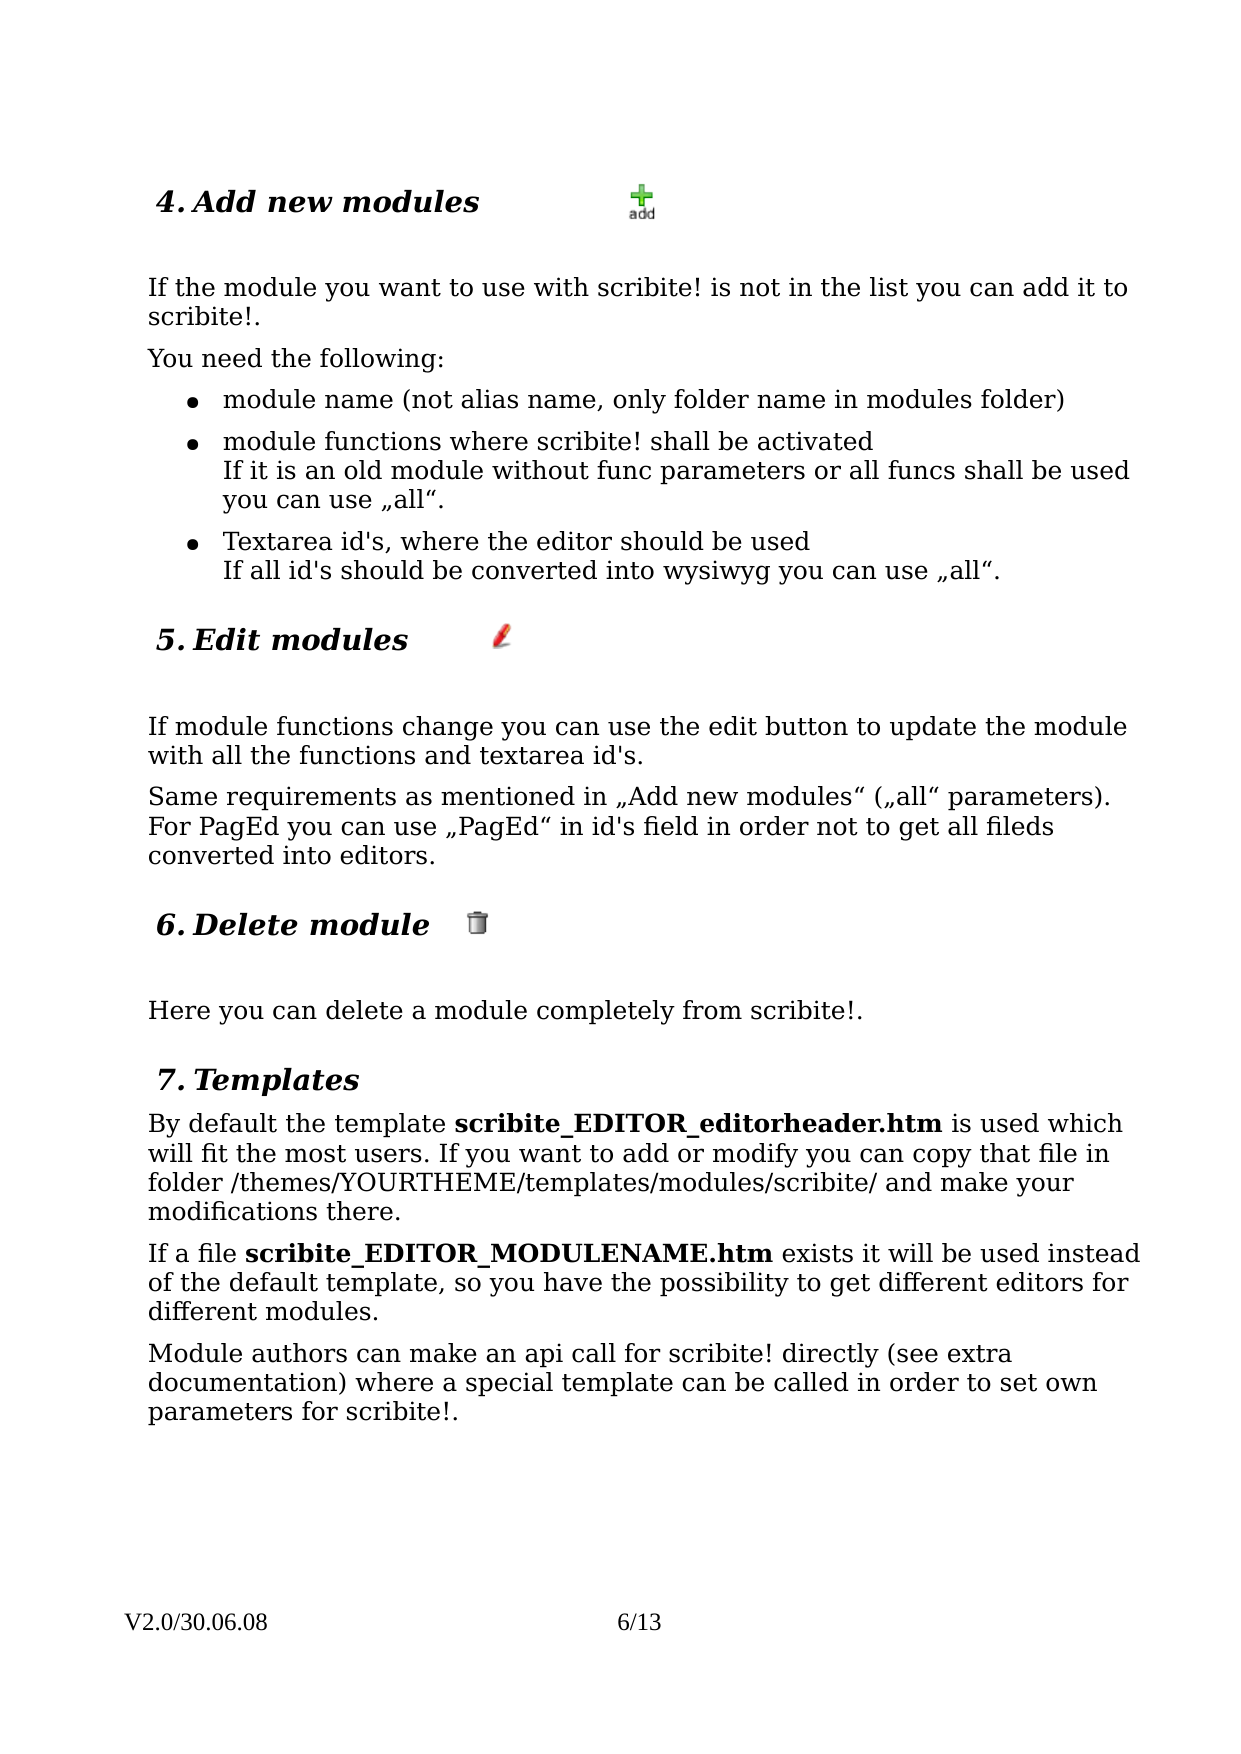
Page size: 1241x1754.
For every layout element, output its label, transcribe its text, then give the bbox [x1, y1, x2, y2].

subtitle Delete module [156, 907, 1160, 942]
text By default the template scribite_EDITOR_editorheader.htm is used which will fit the most users. If you want to add or modify you can copy that file in folder /themes/YOURTHEME/templates/modules/scribite/ and make your modifications there. [148, 1109, 1160, 1226]
picture [626, 181, 658, 221]
text Same requirements as mentioned in „Add new modules“ („all“ parameters). For PagEd you can use „PagEd“ in id's field in order not to get all fileds converted into editors. [148, 782, 1160, 870]
subtitle Add new modules [156, 185, 626, 219]
list Textarea id's, where the editor should be used If all id's should be converted into wysiwyg you can use „all“. [185, 527, 1160, 586]
list module name (not alias name, only folder name in modules folder) [185, 386, 1160, 415]
subtitle [658, 185, 1160, 219]
text Here you can delete a module completely from scribite!. [148, 996, 1160, 1025]
picture [489, 623, 514, 649]
text If the module you want to use with scribite! is not in the list you can add it to scribite!. [148, 273, 1160, 332]
subtitle Templates [156, 1063, 1160, 1097]
text Module authors can make an api call for scribite! directly (see extra documentation) where a special template can be called in order to set own parameters for scribite!. [148, 1339, 1160, 1426]
list module functions where scribite! shall be activated If it is an old module without func parameters or all funcs shall be used you can use „all“. [185, 427, 1160, 515]
text You need the following: [148, 344, 1160, 373]
text If module functions change you can use the edit button to update the module with all the functions and textarea id's. [148, 712, 1160, 770]
picture [464, 910, 490, 936]
text If a file scribite_EDITOR_MODULENAME.htm exists it will be used instead of the default template, so you have the possibility to get different editors for different modules. [148, 1239, 1160, 1326]
subtitle Edit modules [156, 623, 1160, 657]
